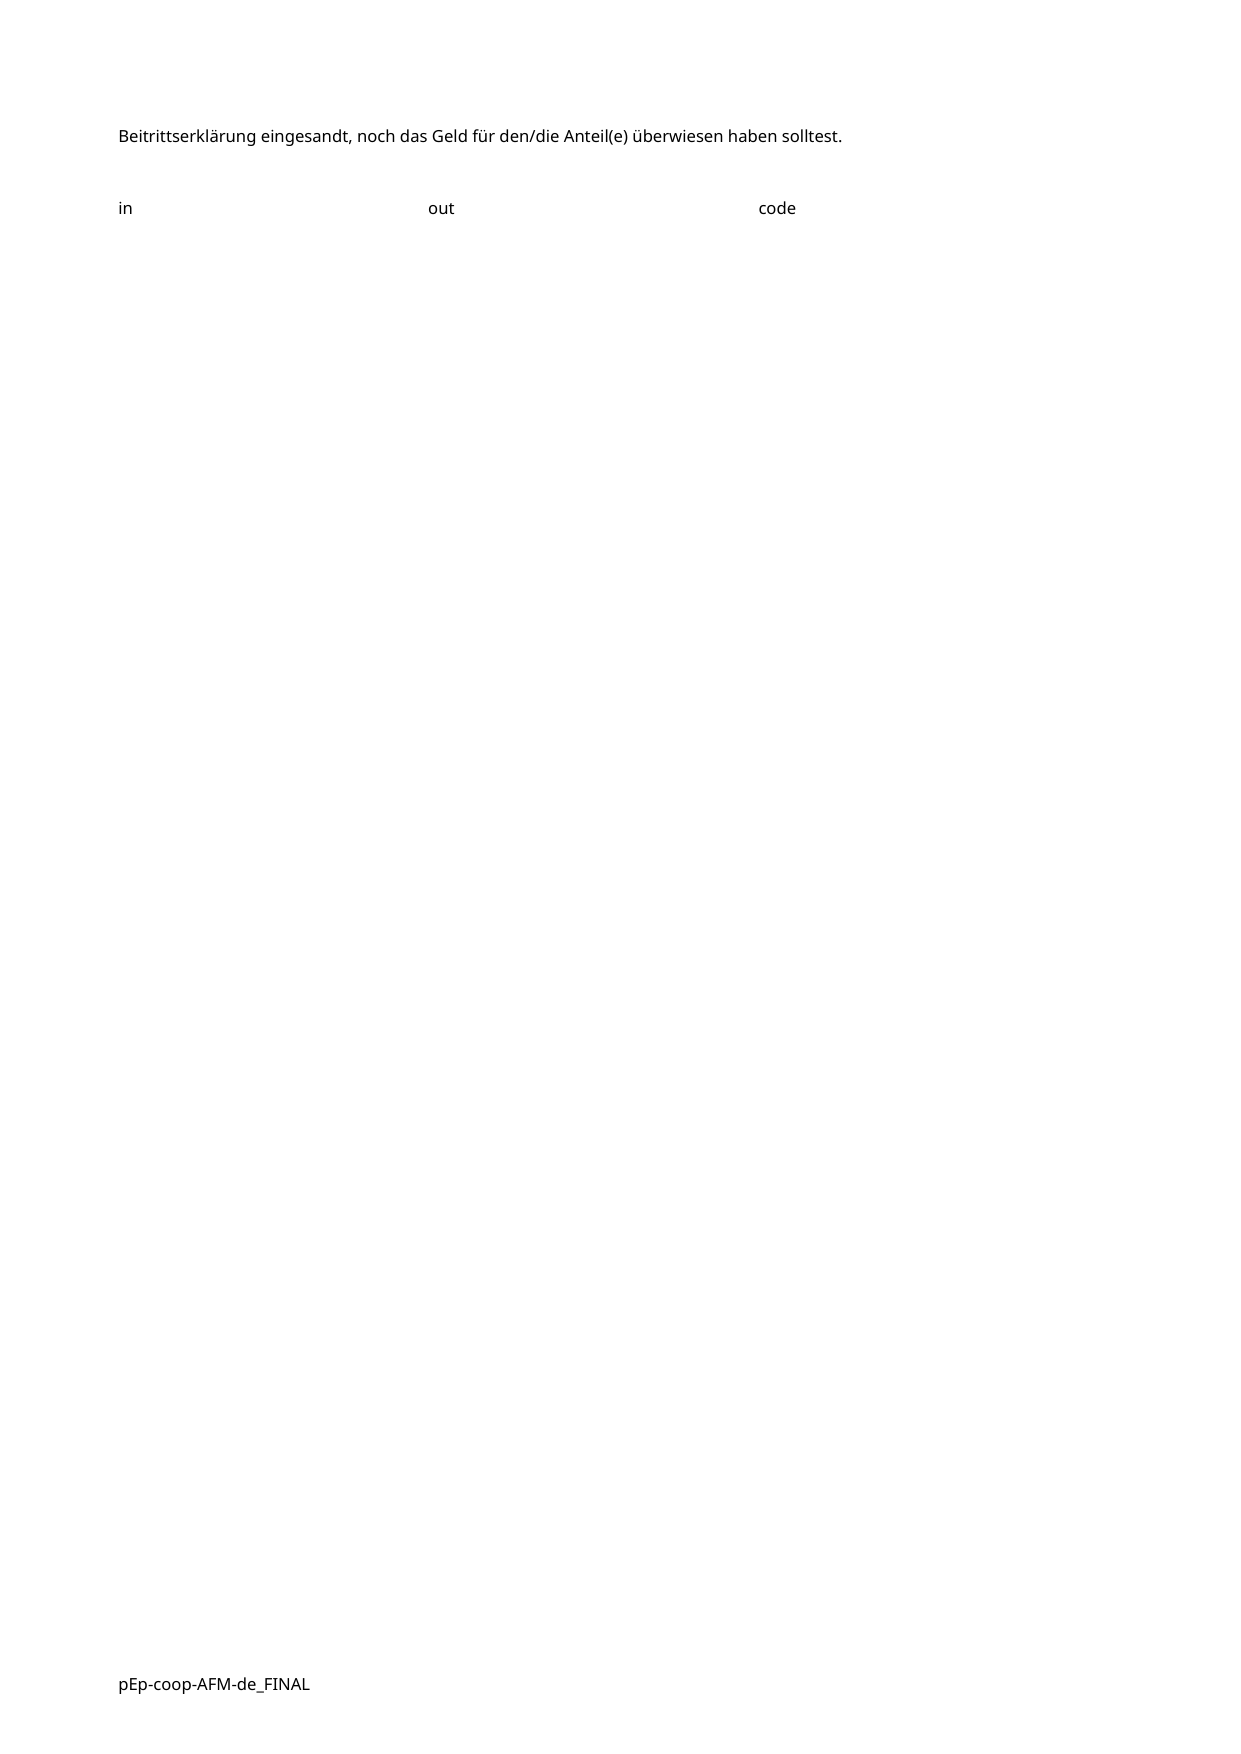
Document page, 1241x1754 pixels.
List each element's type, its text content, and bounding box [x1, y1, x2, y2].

text in out code [118, 191, 1122, 221]
text Beitrittserklärung eingesandt, noch das Geld für den/die Anteil(e) überwiesen haben solltest. [118, 118, 1122, 148]
